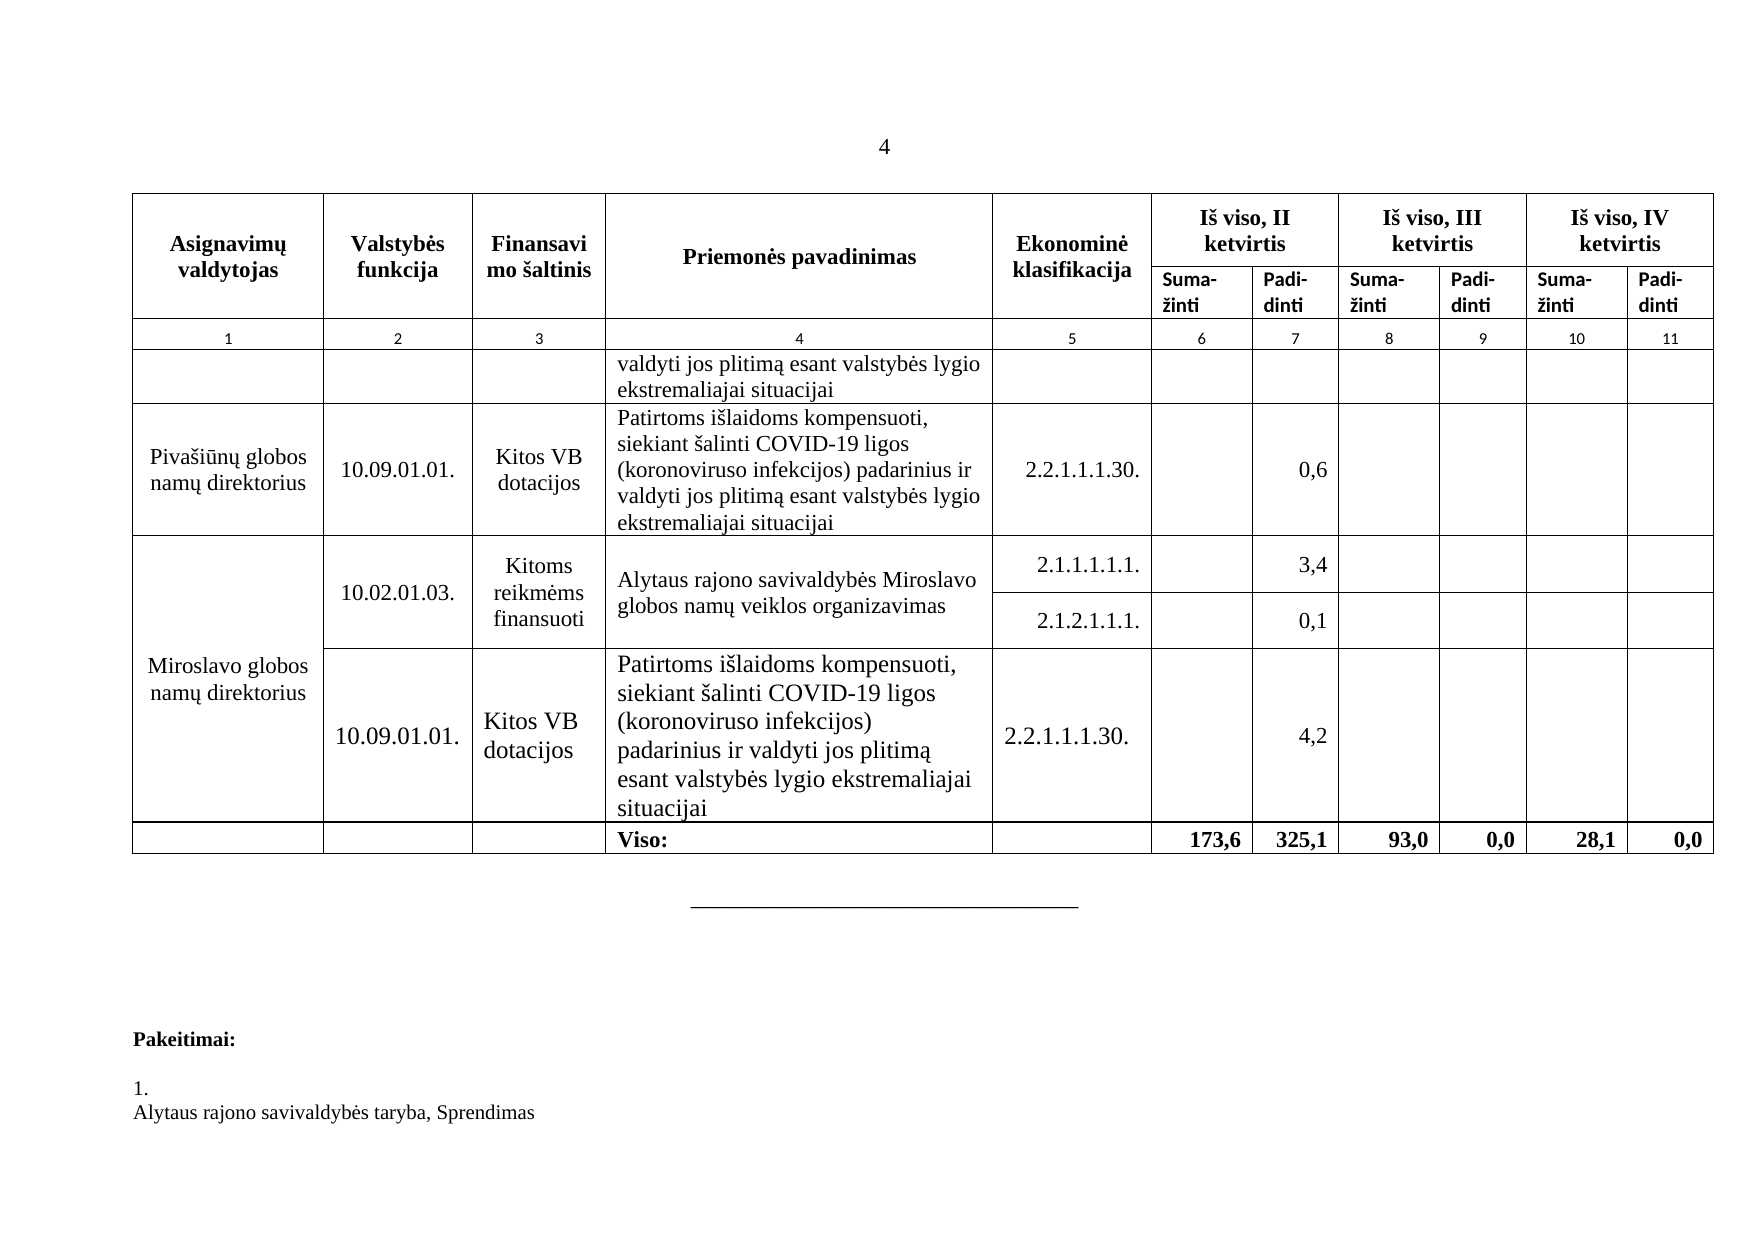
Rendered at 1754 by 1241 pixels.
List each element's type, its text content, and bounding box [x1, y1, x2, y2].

table_cell [1714, 349, 1738, 402]
table_header Iš viso, IV ketvirtis [1527, 194, 1713, 266]
table_cell [1339, 536, 1439, 592]
table_cell [1714, 592, 1738, 648]
text _______________________________ [133, 882, 1636, 911]
text Pakeitimai: [133, 1027, 1636, 1051]
table_cell [473, 823, 605, 853]
table_cell [1152, 350, 1252, 402]
table_cell [1527, 404, 1627, 535]
table_cell [1152, 404, 1252, 535]
table_cell 1 [133, 319, 323, 349]
table_cell [1714, 535, 1738, 592]
text 1. [133, 1076, 1636, 1099]
table_cell 4 [606, 319, 992, 349]
table_cell 7 [1253, 319, 1338, 349]
table_cell [1714, 318, 1738, 349]
table_cell Suma-žinti [1339, 267, 1439, 317]
table_cell [324, 350, 472, 402]
table_cell [1527, 649, 1627, 821]
table_header Asignavimų valdytojas [133, 194, 323, 317]
table_cell Patirtoms išlaidoms kompensuoti, siekiant šalinti COVID-19 ligos (koronoviruso infekcijos) padarinius ir valdyti jos plitimą esant valstybės lygio ekstremaliajai situacijai [606, 649, 992, 821]
table_cell [1339, 649, 1439, 821]
table_cell 325,1 [1253, 823, 1338, 853]
table_cell [1152, 536, 1252, 592]
table_cell Padi-dinti [1253, 267, 1338, 317]
table_cell [133, 823, 323, 853]
text Alytaus rajono savivaldybės taryba, Sprendimas [133, 1099, 1636, 1124]
table_cell Padi-dinti [1440, 267, 1526, 317]
table_cell [1527, 536, 1627, 592]
table_cell 10 [1527, 319, 1627, 349]
table_header Iš viso, II ketvirtis [1152, 194, 1338, 266]
table_cell 8 [1339, 319, 1439, 349]
table_header Iš viso, III ketvirtis [1339, 194, 1526, 266]
table_cell Suma-žinti [1527, 267, 1627, 317]
table_cell [473, 350, 605, 402]
table_cell [1339, 593, 1439, 648]
table_cell 173,6 [1152, 823, 1252, 853]
table_cell [1440, 536, 1526, 592]
table_header [1714, 193, 1738, 234]
table_cell Alytaus rajono savivaldybės Miroslavo globos namų veiklos organizavimas [606, 536, 992, 648]
table_cell Pivašiūnų globos namų direktorius [133, 404, 323, 535]
table_cell 11 [1628, 319, 1713, 349]
table_cell [1527, 593, 1627, 648]
table_cell 5 [993, 319, 1151, 349]
table_cell [1628, 404, 1713, 535]
table_cell 28,1 [1527, 823, 1627, 853]
table_cell [133, 350, 323, 402]
table_cell [1339, 404, 1439, 535]
table_cell 3 [473, 319, 605, 349]
table_cell 2 [324, 319, 472, 349]
table_cell 0,6 [1253, 404, 1338, 535]
table_cell Kitos VB dotacijos [473, 649, 605, 821]
table_header Priemonės pavadinimas [606, 194, 992, 317]
table_cell [1628, 649, 1713, 821]
table_cell [1628, 593, 1713, 648]
table_cell [1253, 350, 1338, 402]
table_header Ekonominė klasifikacija [993, 194, 1151, 317]
table_cell Kitoms reikmėms finansuoti [473, 536, 605, 648]
table_header Finansavimo šaltinis [473, 194, 605, 317]
table_cell Kitos VB dotacijos [473, 404, 605, 535]
table_cell Viso: [606, 823, 992, 853]
table_cell [1440, 350, 1526, 402]
table_cell [1714, 234, 1738, 266]
table_cell 2.1.2.1.1.1. [993, 593, 1151, 648]
table_cell [1440, 404, 1526, 535]
table_cell 9 [1440, 319, 1526, 349]
table_cell 6 [1152, 319, 1252, 349]
table_cell Patirtoms išlaidoms kompensuoti, siekiant šalinti COVID-19 ligos (koronoviruso infekcijos) padarinius ir valdyti jos plitimą esant valstybės lygio ekstremaliajai situacijai [606, 404, 992, 535]
table_cell [1714, 266, 1738, 317]
table_cell Padi-dinti [1628, 267, 1713, 317]
table_cell [1339, 350, 1439, 402]
table_cell [1628, 350, 1713, 402]
table_cell 2.2.1.1.1.30. [993, 649, 1151, 821]
table_cell [1527, 350, 1627, 402]
table_cell 10.02.01.03. [324, 536, 472, 648]
table_cell valdyti jos plitimą esant valstybės lygio ekstremaliajai situacijai [606, 350, 992, 402]
table_cell 3,4 [1253, 536, 1338, 592]
table_cell [324, 823, 472, 853]
table_cell 10.09.01.01. [324, 404, 472, 535]
table_cell 0,0 [1440, 823, 1526, 853]
table_cell [1714, 821, 1738, 853]
table_cell 0,0 [1628, 823, 1713, 853]
table_cell 2.2.1.1.1.30. [993, 404, 1151, 535]
table_cell [1440, 649, 1526, 821]
table_cell 0,1 [1253, 593, 1338, 648]
table_cell 4,2 [1253, 649, 1338, 821]
table_cell [1628, 536, 1713, 592]
table_cell Suma-žinti [1152, 267, 1252, 317]
table_cell 2.1.1.1.1.1. [993, 536, 1151, 592]
table_cell [993, 823, 1151, 853]
table_header Valstybės funkcija [324, 194, 472, 317]
table_cell 10.09.01.01. [324, 649, 472, 821]
table_cell Miroslavo globos namų direktorius [133, 536, 323, 821]
table_cell [1152, 593, 1252, 648]
table_cell [993, 350, 1151, 402]
table_cell [1714, 648, 1738, 821]
table_cell [1152, 649, 1252, 821]
table_cell [1714, 403, 1738, 535]
table_cell 93,0 [1339, 823, 1439, 853]
table_cell [1440, 593, 1526, 648]
